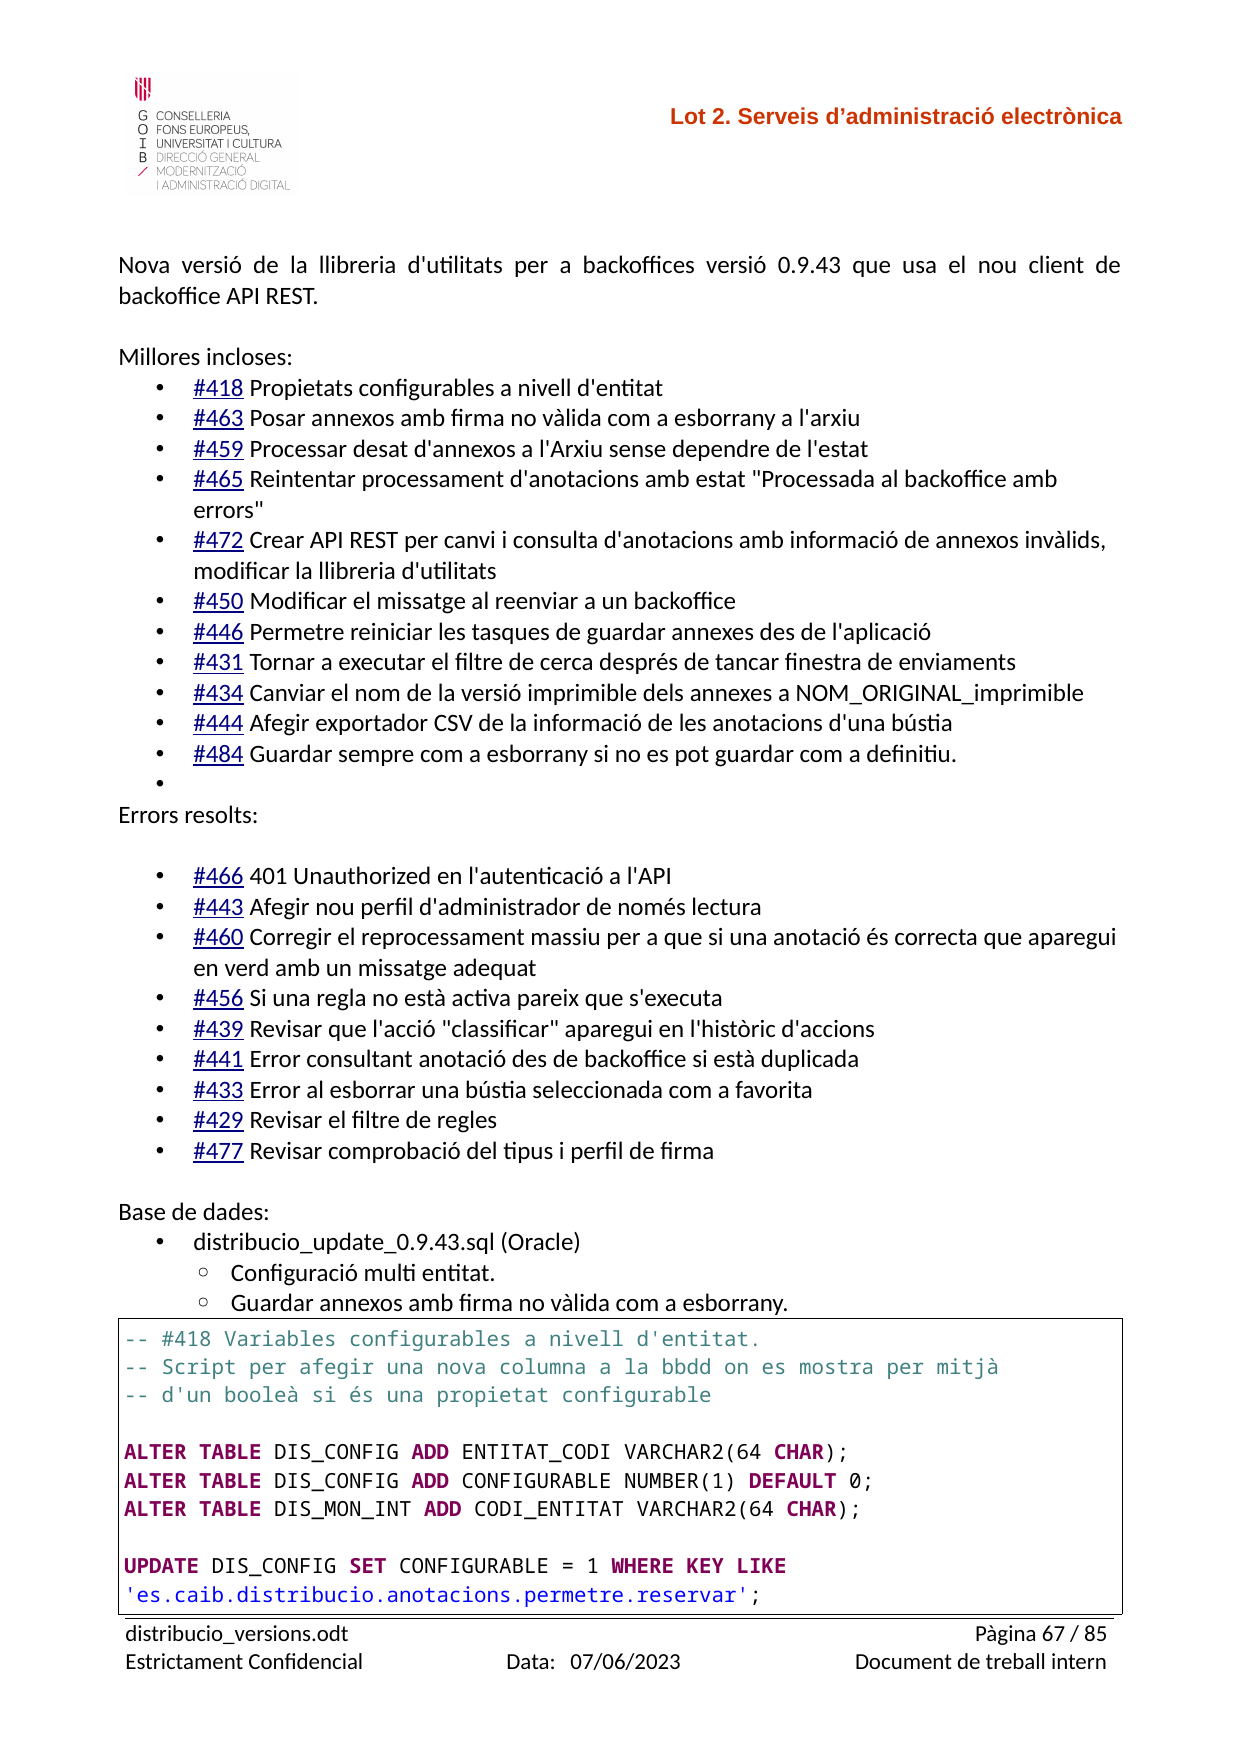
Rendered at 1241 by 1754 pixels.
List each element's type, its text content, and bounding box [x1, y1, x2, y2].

list #463 Posar annexos amb firma no vàlida com a esborrany a l'arxiu [156, 402, 1122, 433]
list #433 Error al esborrar una bústia seleccionada com a favorita [156, 1074, 1122, 1104]
list #439 Revisar que l'acció "classificar" aparegui en l'històric d'accions [156, 1013, 1122, 1043]
list #441 Error consultant anotació des de backoffice si està duplicada [156, 1043, 1122, 1074]
list #446 Permetre reiniciar les tasques de guardar annexes des de l'aplicació [156, 616, 1122, 646]
list #465 Reintentar processament d'anotacions amb estat "Processada al backoffice amb errors" [156, 463, 1122, 524]
list #477 Revisar comprobació del tipus i perfil de firma [156, 1135, 1122, 1165]
list #443 Afegir nou perfil d'administrador de només lectura [156, 891, 1122, 921]
list #434 Canviar el nom de la versió imprimible dels annexes a NOM_ORIGINAL_imprimible [156, 677, 1122, 707]
list #466 401 Unauthorized en l'autenticació a l'API [156, 860, 1122, 891]
list Configuració multi entitat. [193, 1257, 1122, 1287]
list #418 Propietats configurables a nivell d'entitat [156, 372, 1122, 402]
list #460 Corregir el reprocessament massiu per a que si una anotació és correcta que aparegui en verd amb un missatge adequat [156, 921, 1122, 982]
list #472 Crear API REST per canvi i consulta d'anotacions amb informació de annexos invàlids, modificar la llibreria d'utilitats [156, 524, 1122, 585]
list #431 Tornar a executar el filtre de cerca després de tancar finestra de enviaments [156, 646, 1122, 677]
table_header -- #418 Variables configurables a nivell d'entitat. -- Script per afegir una nova columna a la bbdd on es mostra per mitjà -- d'un booleà si és una propietat configurable ALTER TABLE DIS_CONFIG ADD ENTITAT_CODI VARCHAR2(64 CHAR); ALTER TABLE DIS_CONFIG ADD CONFIGURABLE NUMBER(1) DEFAULT 0; ALTER TABLE DIS_MON_INT ADD CODI_ENTITAT VARCHAR2(64 CHAR); UPDATE DIS_CONFIG SET CONFIGURABLE = 1 WHERE KEY LIKE 'es.caib.distribucio.anotacions.permetre.reservar'; [119, 1319, 1122, 1614]
list #456 Si una regla no està activa pareix que s'executa [156, 982, 1122, 1013]
text Base de dades: [118, 1196, 1122, 1226]
list distribucio_update_0.9.43.sql (Oracle) [156, 1226, 1122, 1257]
text Errors resolts: [118, 799, 1122, 829]
list #444 Afegir exportador CSV de la informació de les anotacions d'una bústia [156, 707, 1122, 738]
list #459 Processar desat d'annexos a l'Arxiu sense dependre de l'estat [156, 433, 1122, 463]
text Millores incloses: [118, 341, 1122, 372]
list #429 Revisar el filtre de regles [156, 1104, 1122, 1135]
text Nova versió de la llibreria d'utilitats per a backoffices versió 0.9.43 que usa el nou client de backoffice API REST. [118, 250, 1122, 311]
list Guardar annexos amb firma no vàlida com a esborrany. [193, 1287, 1122, 1318]
picture [126, 70, 299, 197]
list #450 Modificar el missatge al reenviar a un backoffice [156, 585, 1122, 616]
list #484 Guardar sempre com a esborrany si no es pot guardar com a definitiu. [156, 738, 1122, 768]
